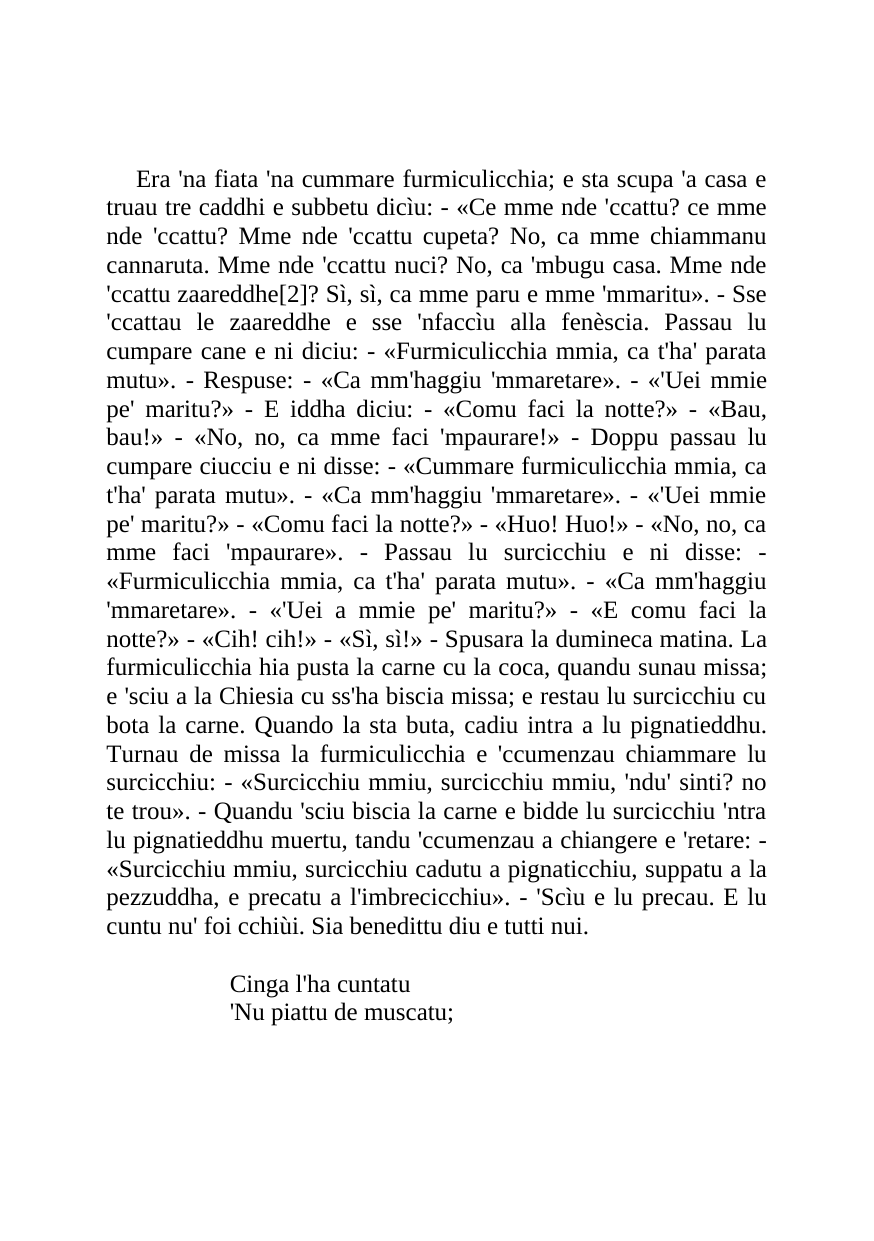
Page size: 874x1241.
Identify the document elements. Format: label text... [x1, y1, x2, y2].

text Cinga l'ha cuntatu [200, 969, 768, 997]
text Era 'na fiata 'na cummare furmiculicchia; e sta scupa 'a casa e truau tre caddhi e subbetu dicìu: - «Ce mme nde 'ccattu? ce mme nde 'ccattu? Mme nde 'ccattu cupeta? No, ca mme chiammanu cannaruta. Mme nde 'ccattu nuci? No, ca 'mbugu casa. Mme nde 'ccattu zaareddhe[2]? Sì, sì, ca mme paru e mme 'mmaritu». - Sse 'ccattau le zaareddhe e sse 'nfaccìu alla fenèscia. Passau lu cumpare cane e ni diciu: - «Furmiculicchia mmia, ca t'ha' parata mutu». - Respuse: - «Ca mm'haggiu 'mmaretare». - «'Uei mmie pe' maritu?» - E iddha diciu: - «Comu faci la notte?» - «Bau, bau!» - «No, no, ca mme faci 'mpaurare!» - Doppu passau lu cumpare ciucciu e ni disse: - «Cummare furmiculicchia mmia, ca t'ha' parata mutu». - «Ca mm'haggiu 'mmaretare». - «'Uei mmie pe' maritu?» - «Comu faci la notte?» - «Huo! Huo!» - «No, no, ca mme faci 'mpaurare». - Passau lu surcicchiu e ni disse: - «Furmiculicchia mmia, ca t'ha' parata mutu». - «Ca mm'haggiu 'mmaretare». - «'Uei a mmie pe' maritu?» - «E comu faci la notte?» - «Cih! cih!» - «Sì, sì!» - Spusara la dumineca matina. La furmiculicchia hia pusta la carne cu la coca, quandu sunau missa; e 'sciu a la Chiesia cu ss'ha biscia missa; e restau lu surcicchiu cu bota la carne. Quando la sta buta, cadiu intra a lu pignatieddhu. Turnau de missa la furmiculicchia e 'ccumenzau chiammare lu surcicchiu: - «Surcicchiu mmiu, surcicchiu mmiu, 'ndu' sinti? no te trou». - Quandu 'sciu biscia la carne e bidde lu surcicchiu 'ntra lu pignatieddhu muertu, tandu 'ccumenzau a chiangere e 'retare: - «Surcicchiu mmiu, surcicchiu cadutu a pignaticchiu, suppatu a la pezzuddha, e precatu a l'imbrecicchiu». - 'Scìu e lu precau. E lu cuntu nu' foi cchiùi. Sia benedittu diu e tutti nui. [106, 164, 768, 940]
text 'Nu piattu de muscatu; [200, 997, 768, 1026]
